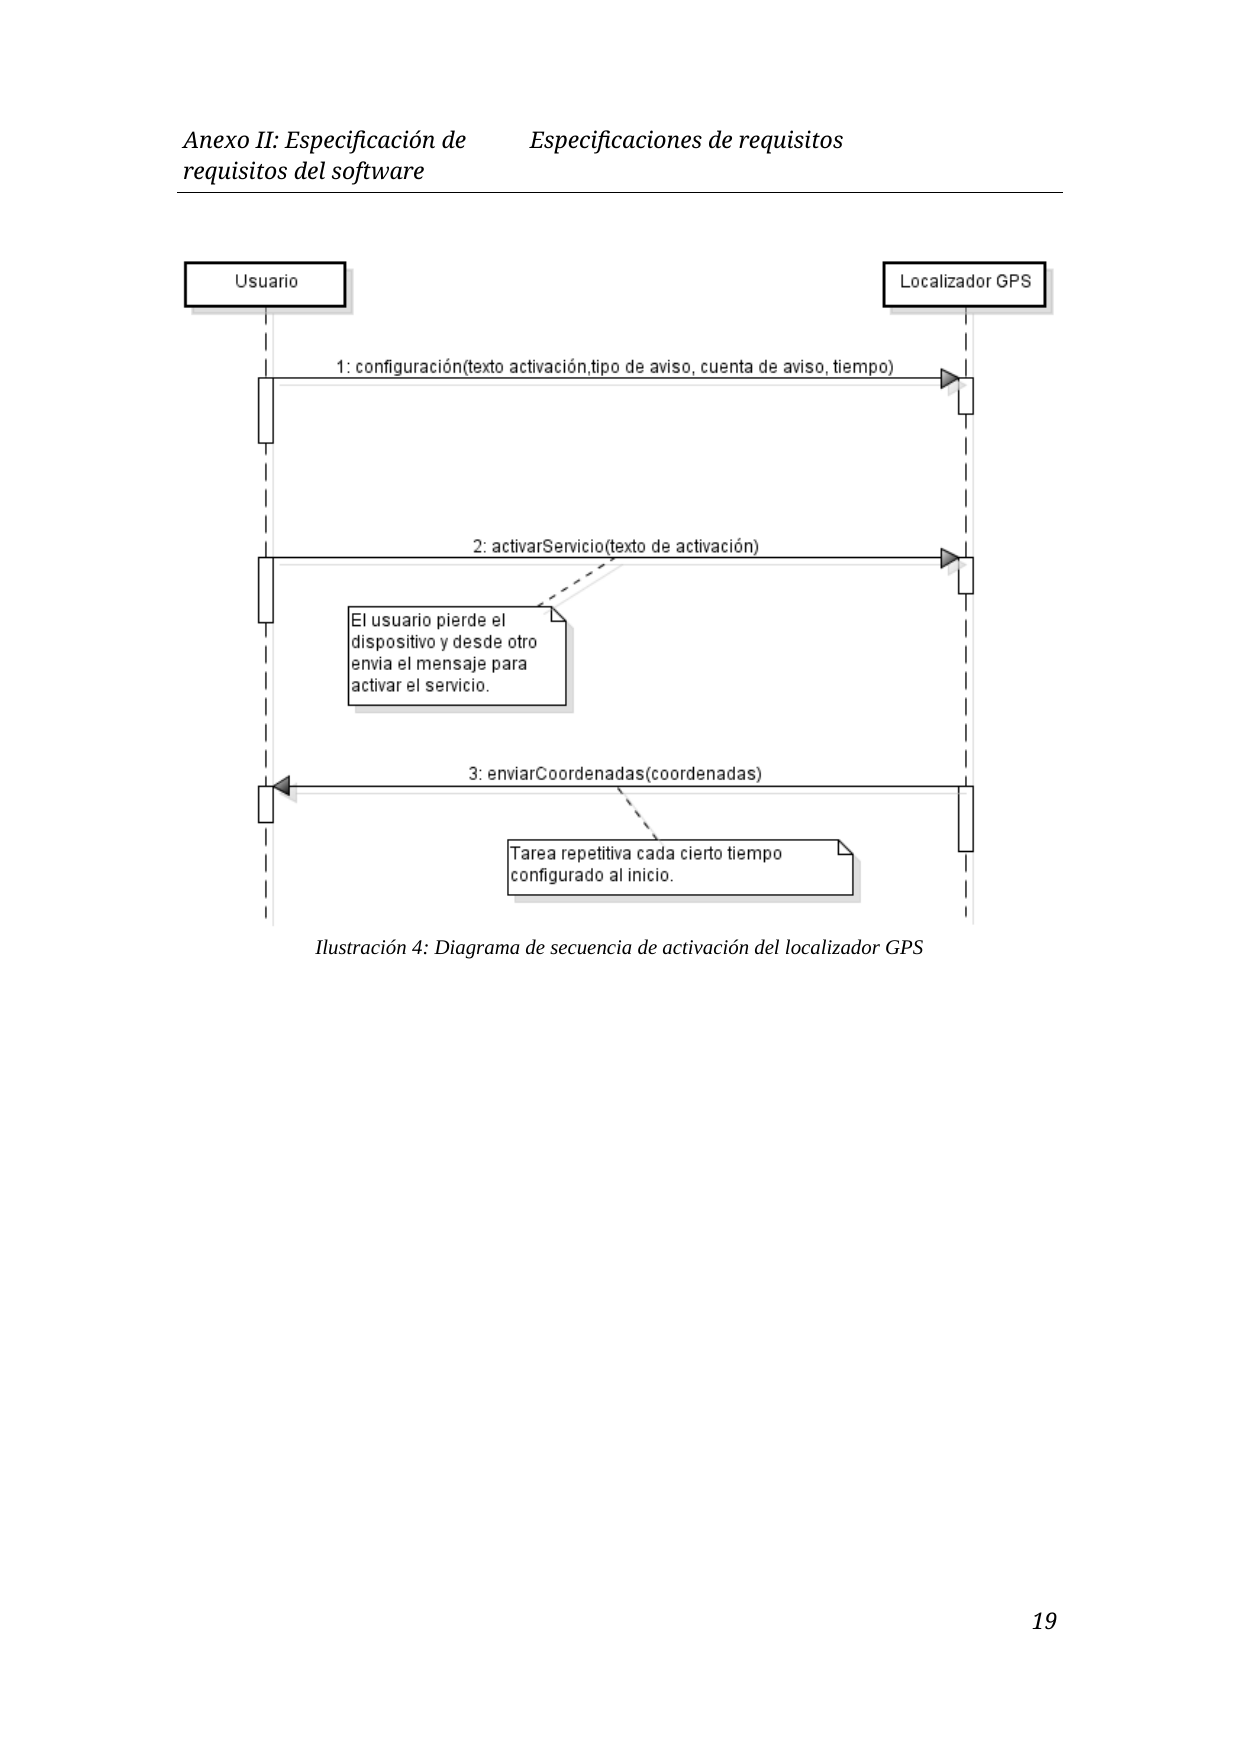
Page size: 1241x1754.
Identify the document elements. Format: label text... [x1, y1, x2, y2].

picture [177, 250, 1063, 935]
text Ilustración 4: Diagrama de secuencia de activación del localizador GPS [177, 935, 1063, 959]
